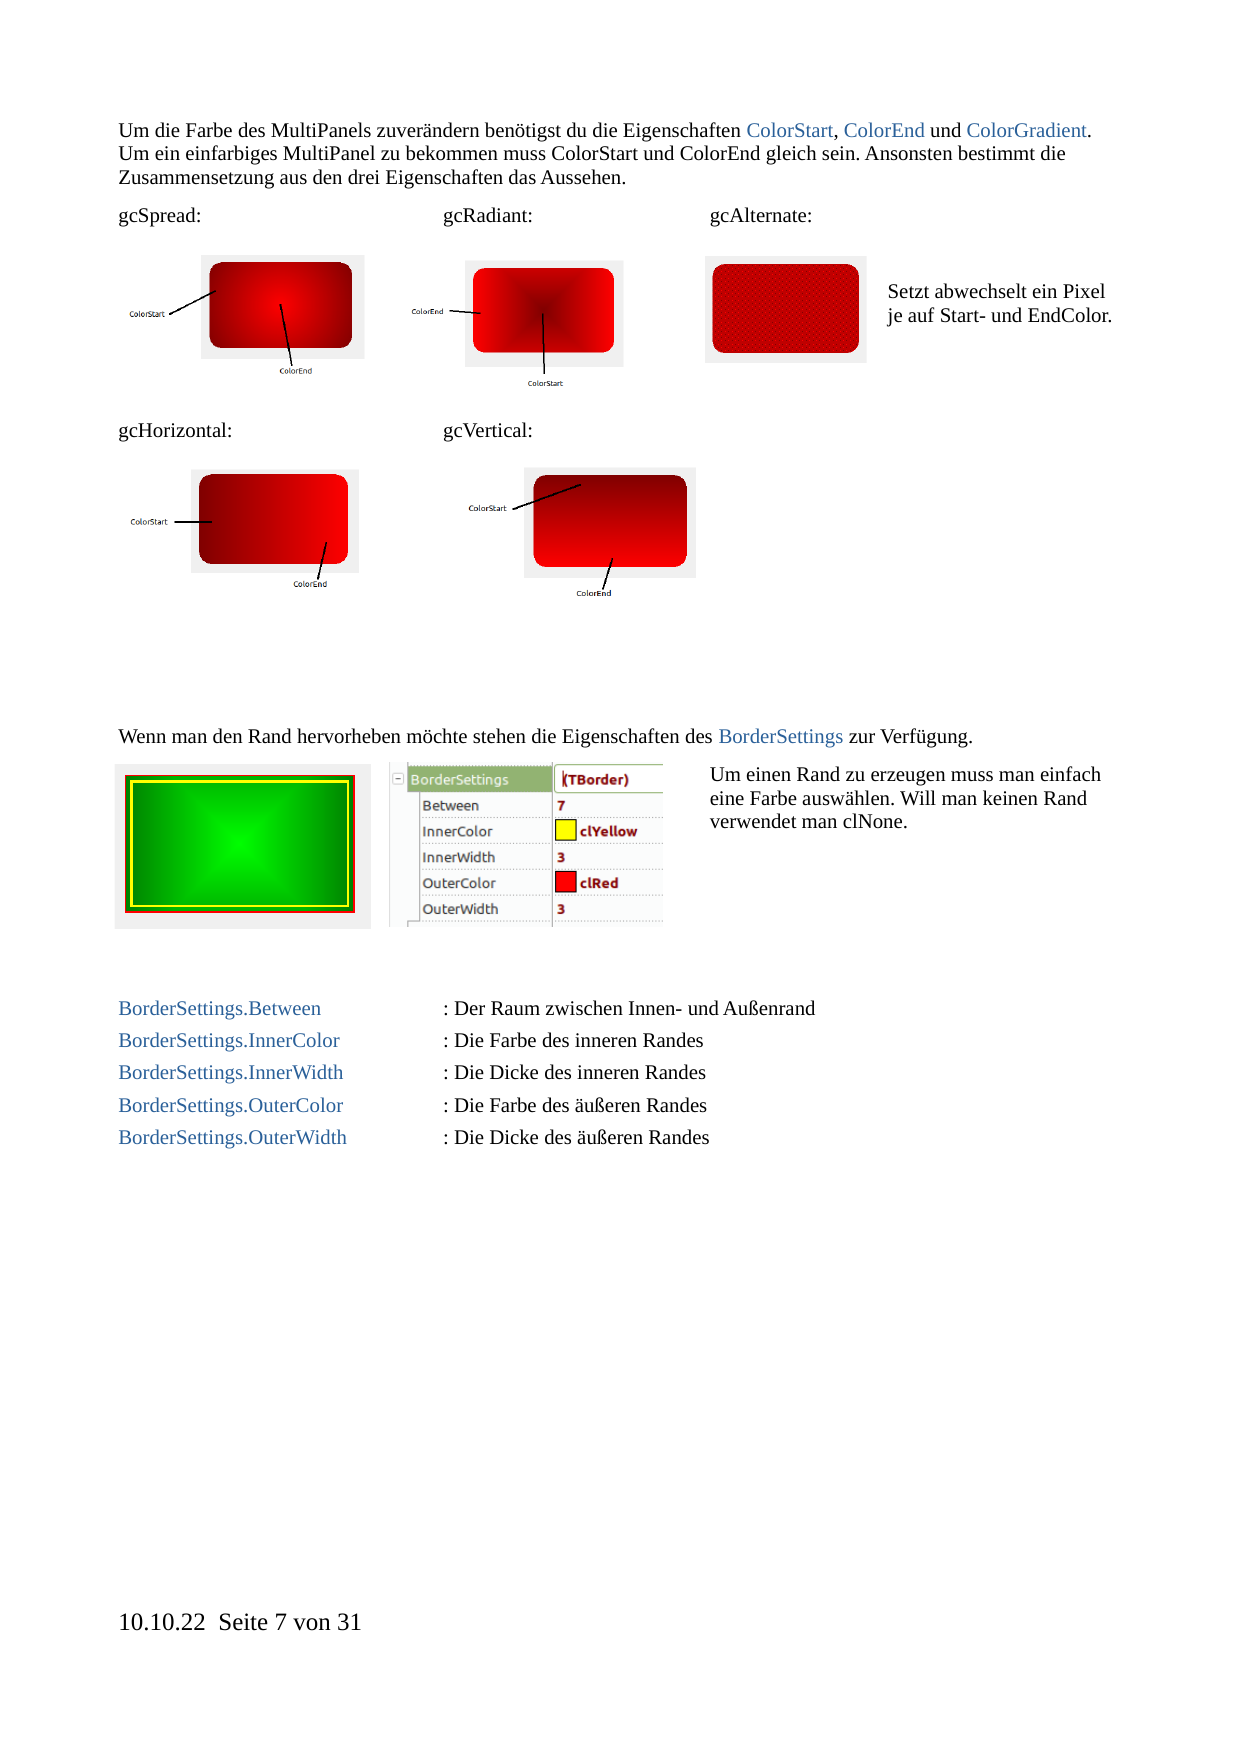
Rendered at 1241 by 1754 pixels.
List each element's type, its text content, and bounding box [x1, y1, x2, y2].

text Setzt abwechselt ein Pixel je auf Start- und EndColor. [867, 280, 1122, 327]
picture [405, 253, 633, 397]
text [374, 280, 405, 327]
picture [121, 239, 374, 391]
text gcSpread: gcRadiant: gcAlternate: [118, 204, 1122, 227]
text gcHorizontal: gcVertical: [118, 418, 1122, 442]
text [118, 762, 389, 833]
picture [459, 456, 711, 612]
text Wenn man den Rand hervorheben möchte stehen die Eigenschaften des BorderSettings zur Verfügung. [118, 724, 1122, 748]
text BorderSettings.OuterWidth : Die Dicke des äußeren Randes [118, 1130, 1122, 1148]
text BorderSettings.Between : Der Raum zwischen Innen- und Außenrand [118, 1001, 1122, 1019]
picture [705, 256, 867, 363]
picture [114, 764, 371, 929]
picture [120, 460, 365, 599]
text Um die Farbe des MultiPanels zuverändern benötigst du die Eigenschaften ColorStart, ColorEnd und ColorGradient. Um ein einfarbiges MultiPanel zu bekommen muss ColorStart und ColorEnd gleich sein. Ansonsten bestimmt die Zusammensetzung aus den drei Eigenschaften das Aussehen. [118, 118, 1122, 189]
text [633, 280, 705, 327]
text BorderSettings.InnerWidth : Die Dicke des inneren Randes [118, 1066, 1122, 1083]
text BorderSettings.OuterColor : Die Farbe des äußeren Randes [118, 1098, 1122, 1116]
picture [389, 762, 663, 927]
text BorderSettings.InnerColor : Die Farbe des inneren Randes [118, 1033, 1122, 1051]
text Um einen Rand zu erzeugen muss man einfach eine Farbe auswählen. Will man keinen Rand verwendet man clNone. [663, 762, 1122, 833]
